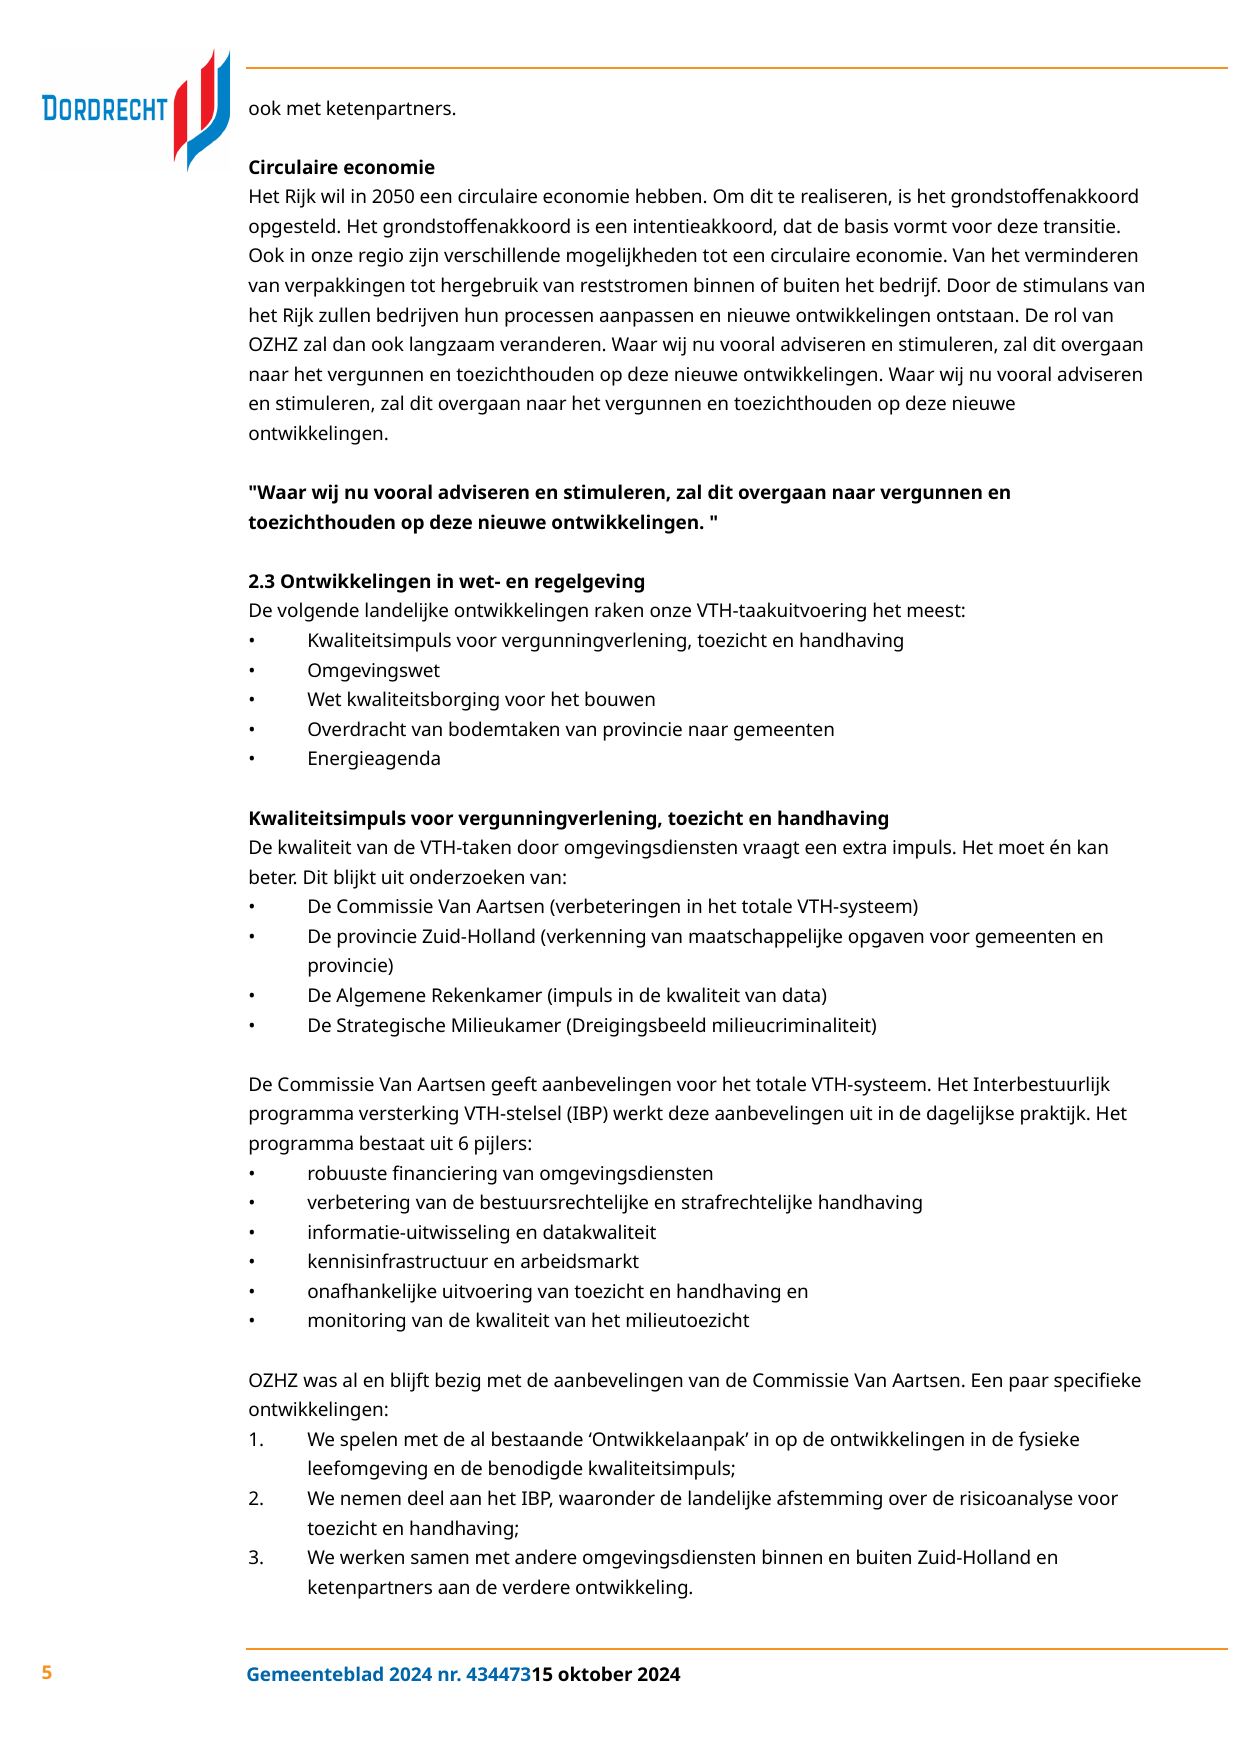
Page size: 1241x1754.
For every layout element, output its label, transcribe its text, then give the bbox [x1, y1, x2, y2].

list kennisinfrastructuur en arbeidsmarkt [248, 1248, 1152, 1274]
text 2.3 Ontwikkelingen in wet- en regelgeving [248, 568, 1152, 594]
list We spelen met de al bestaande ‘Ontwikkelaanpak’ in op de ontwikkelingen in de fysieke leefomgeving en de benodigde kwaliteitsimpuls; [248, 1426, 1152, 1481]
list Omgevingswet [248, 657, 1152, 683]
list informatie-uitwisseling en datakwaliteit [248, 1219, 1152, 1245]
text Het Rijk wil in 2050 een circulaire economie hebben. Om dit te realiseren, is het grondstoffenakkoord opgesteld. Het grondstoffenakkoord is een intentieakkoord, dat de basis vormt voor deze transitie. Ook in onze regio zijn verschillende mogelijkheden tot een circulaire economie. Van het verminderen van verpakkingen tot hergebruik van reststromen binnen of buiten het bedrijf. Door de stimulans van het Rijk zullen bedrijven hun processen aanpassen en nieuwe ontwikkelingen ontstaan. De rol van OZHZ zal dan ook langzaam veranderen. Waar wij nu vooral adviseren en stimuleren, zal dit overgaan naar het vergunnen en toezichthouden op deze nieuwe ontwikkelingen. Waar wij nu vooral adviseren en stimuleren, zal dit overgaan naar het vergunnen en toezichthouden op deze nieuwe ontwikkelingen. [248, 183, 1152, 446]
picture [41, 47, 231, 172]
list Energieagenda [248, 746, 1152, 771]
list We nemen deel aan het IBP, waaronder de landelijke afstemming over de risicoanalyse voor toezicht en handhaving; [248, 1485, 1152, 1541]
text "Waar wij nu vooral adviseren en stimuleren, zal dit overgaan naar vergunnen en toezichthouden op deze nieuwe ontwikkelingen. " [248, 479, 1152, 535]
text De kwaliteit van de VTH-taken door omgevingsdiensten vraagt een extra impuls. Het moet én kan beter. Dit blijkt uit onderzoeken van: [248, 834, 1152, 890]
list De provincie Zuid-Holland (verkenning van maatschappelijke opgaven voor gemeenten en provincie) [248, 923, 1152, 978]
list onafhankelijke uitvoering van toezicht en handhaving en [248, 1278, 1152, 1304]
list Overdracht van bodemtaken van provincie naar gemeenten [248, 716, 1152, 742]
list Kwaliteitsimpuls voor vergunningverlening, toezicht en handhaving [248, 627, 1152, 653]
list monitoring van de kwaliteit van het milieutoezicht [248, 1308, 1152, 1333]
text OZHZ was al en blijft bezig met de aanbevelingen van de Commissie Van Aartsen. Een paar specifieke ontwikkelingen: [248, 1367, 1152, 1422]
list De Strategische Milieukamer (Dreigingsbeeld milieucriminaliteit) [248, 1012, 1152, 1038]
list We werken samen met andere omgevingsdiensten binnen en buiten Zuid-Holland en ketenpartners aan de verdere ontwikkeling. [248, 1544, 1152, 1600]
text Kwaliteitsimpuls voor vergunningverlening, toezicht en handhaving [248, 805, 1152, 831]
text Circulaire economie [248, 154, 1152, 180]
list robuuste financiering van omgevingsdiensten [248, 1160, 1152, 1186]
list Wet kwaliteitsborging voor het bouwen [248, 686, 1152, 712]
list verbetering van de bestuursrechtelijke en strafrechtelijke handhaving [248, 1189, 1152, 1215]
text ook met ketenpartners. [248, 95, 1152, 121]
list De Commissie Van Aartsen (verbeteringen in het totale VTH-systeem) [248, 893, 1152, 919]
text De Commissie Van Aartsen geeft aanbevelingen voor het totale VTH-systeem. Het Interbestuurlijk programma versterking VTH-stelsel (IBP) werkt deze aanbevelingen uit in de dagelijkse praktijk. Het programma bestaat uit 6 pijlers: [248, 1071, 1152, 1156]
text De volgende landelijke ontwikkelingen raken onze VTH-taakuitvoering het meest: [248, 598, 1152, 623]
list De Algemene Rekenkamer (impuls in de kwaliteit van data) [248, 982, 1152, 1008]
